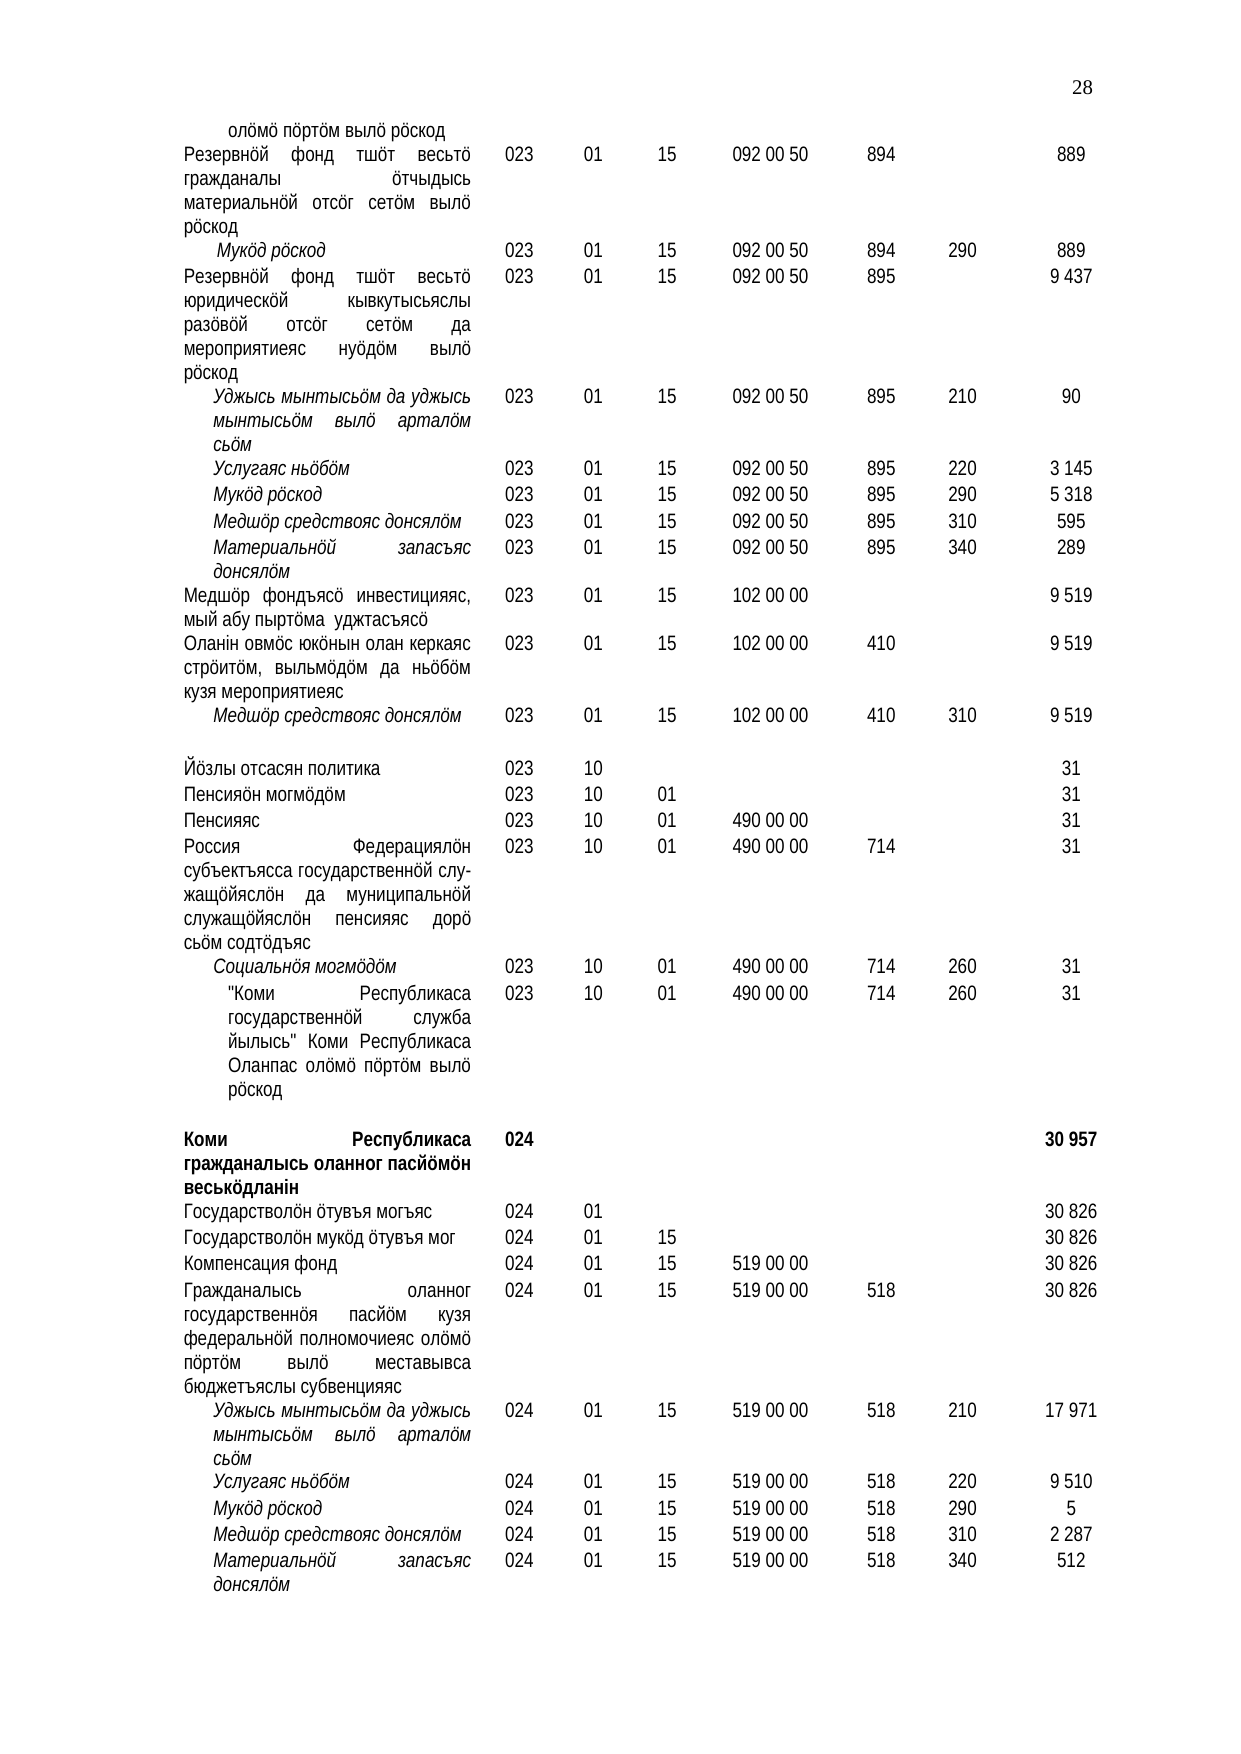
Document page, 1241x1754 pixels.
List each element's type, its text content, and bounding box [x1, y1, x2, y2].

table_cell 024 [482, 1496, 556, 1522]
table_cell Медшöр фондъясö инвестицияяс, мый абу пыртöма уджтасъясö [172, 583, 482, 631]
table_cell 31 [999, 835, 1143, 954]
table_cell 15 [630, 535, 704, 583]
table_cell 15 [630, 1278, 704, 1397]
table_cell 15 [630, 1469, 704, 1496]
table_cell 023 [482, 384, 556, 456]
table_cell 023 [482, 264, 556, 384]
table_cell 518 [837, 1469, 925, 1496]
table_cell 410 [837, 631, 925, 703]
table_cell [999, 118, 1143, 142]
table_cell 023 [482, 755, 556, 782]
table_cell 3 145 [999, 456, 1143, 482]
table_cell Гражданалысь оланног государственнöя пасйöм кузя федеральнöй полномочиеяс олöмö пöртöм вылö меставывса бюджетъяслы субвенцияяс [172, 1278, 482, 1397]
table_cell 023 [482, 954, 556, 981]
table_cell [1143, 808, 1217, 834]
table_cell [837, 118, 925, 142]
table_cell 31 [999, 808, 1143, 834]
table_cell 01 [556, 1522, 630, 1548]
table_cell 220 [925, 456, 999, 482]
table_cell 023 [482, 631, 556, 703]
table_cell [630, 755, 704, 782]
table_cell Уджысь мынтысьöм да уджысь мынтысьöм вылö арталöм сьöм [172, 384, 482, 456]
table_cell [925, 1278, 999, 1397]
table_cell 519 00 00 [704, 1496, 837, 1522]
table_cell 512 [999, 1549, 1143, 1596]
table_cell 092 00 50 [704, 509, 837, 535]
table_cell 024 [482, 1522, 556, 1548]
table_cell [1143, 1225, 1217, 1251]
table_cell 15 [630, 384, 704, 456]
table_cell [925, 631, 999, 703]
table_cell [1143, 1100, 1217, 1127]
table_cell 30 957 [999, 1127, 1143, 1199]
table_cell 895 [837, 456, 925, 482]
table_cell [925, 729, 999, 755]
table_cell 714 [837, 954, 925, 981]
table_cell 01 [556, 631, 630, 703]
table_cell 895 [837, 482, 925, 509]
table_cell 260 [925, 981, 999, 1100]
table_cell Россия Федерациялöн субъектъясса государственнöй слу­жащöйяслöн да муниципальнöй служащöйяслöн пен­сияяс дорö сьöм сод­тöдъяс [172, 835, 482, 954]
table_cell 15 [630, 631, 704, 703]
table_cell 31 [999, 981, 1143, 1100]
table_cell [704, 1127, 837, 1199]
table_cell [1143, 118, 1217, 142]
table_cell [1143, 535, 1217, 583]
table_cell [925, 808, 999, 834]
table_cell 01 [556, 535, 630, 583]
table_cell 15 [630, 1549, 704, 1596]
table_cell 092 00 50 [704, 264, 837, 384]
table_cell [1143, 954, 1217, 981]
table_cell [837, 755, 925, 782]
table_cell 024 [482, 1278, 556, 1397]
table_cell 01 [556, 1398, 630, 1469]
table_cell [925, 835, 999, 954]
table_cell 15 [630, 703, 704, 729]
table_cell 01 [556, 583, 630, 631]
table_cell 9 519 [999, 703, 1143, 729]
table_cell 023 [482, 703, 556, 729]
table_cell 01 [556, 1469, 630, 1496]
table_cell 894 [837, 142, 925, 238]
table_cell [704, 782, 837, 808]
table_cell [837, 808, 925, 834]
table_cell 01 [630, 782, 704, 808]
table_cell [1143, 1522, 1217, 1548]
table_cell 518 [837, 1278, 925, 1397]
table_cell 01 [630, 954, 704, 981]
table_cell Услугаяс ньöбöм [172, 1469, 482, 1496]
table_cell 5 318 [999, 482, 1143, 509]
table_cell 15 [630, 142, 704, 238]
table_cell 260 [925, 954, 999, 981]
table_cell [925, 1127, 999, 1199]
table_cell [704, 729, 837, 755]
table_cell [556, 118, 630, 142]
table_cell 9 510 [999, 1469, 1143, 1496]
table_cell Услугаяс ньöбöм [172, 456, 482, 482]
table_cell [704, 1100, 837, 1127]
table_cell 01 [556, 1549, 630, 1596]
table_cell 024 [482, 1469, 556, 1496]
table_cell 519 00 00 [704, 1398, 837, 1469]
table_cell 023 [482, 835, 556, 954]
table_cell [704, 118, 837, 142]
table_cell 518 [837, 1522, 925, 1548]
table_cell 024 [482, 1127, 556, 1199]
table_cell [837, 1127, 925, 1199]
table_cell 10 [556, 782, 630, 808]
table_cell 092 00 50 [704, 482, 837, 509]
table_cell [1143, 384, 1217, 456]
table_cell [1143, 1549, 1217, 1596]
table_cell Материальнöй запасъяс донсялöм [172, 1549, 482, 1596]
table_cell 290 [925, 482, 999, 509]
table_cell 01 [556, 1199, 630, 1225]
table_cell 10 [556, 808, 630, 834]
table_cell 15 [630, 1251, 704, 1278]
table_cell Мукöд рöскод [172, 482, 482, 509]
table_cell [925, 1251, 999, 1278]
table_cell 518 [837, 1398, 925, 1469]
table_cell 102 00 00 [704, 583, 837, 631]
table_cell [1143, 1278, 1217, 1397]
table_cell 10 [556, 755, 630, 782]
table_cell [482, 729, 556, 755]
table_cell 01 [630, 981, 704, 1100]
table_cell [837, 729, 925, 755]
table_cell [1143, 1127, 1217, 1199]
table_cell 10 [556, 954, 630, 981]
table_cell [837, 1225, 925, 1251]
table_cell [1143, 264, 1217, 384]
table_cell Государстволöн мукöд öтувъя мог [172, 1225, 482, 1251]
table_cell 30 826 [999, 1199, 1143, 1225]
table_cell 519 00 00 [704, 1278, 837, 1397]
table_cell 290 [925, 238, 999, 264]
table_cell [1143, 142, 1217, 238]
table_cell [704, 755, 837, 782]
table_cell [1143, 1251, 1217, 1278]
table_cell [482, 118, 556, 142]
table_cell Мукöд рöскод [172, 1496, 482, 1522]
table_cell 518 [837, 1496, 925, 1522]
table_cell [172, 1100, 482, 1127]
table_cell [1143, 1199, 1217, 1225]
table_cell 01 [556, 142, 630, 238]
table_cell 024 [482, 1251, 556, 1278]
table_cell [1143, 729, 1217, 755]
table_cell [1143, 482, 1217, 509]
table_cell [925, 583, 999, 631]
table_cell 714 [837, 981, 925, 1100]
table_cell 895 [837, 535, 925, 583]
table_cell [999, 729, 1143, 755]
table_cell 31 [999, 954, 1143, 981]
table_cell 01 [556, 1225, 630, 1251]
table_cell 31 [999, 755, 1143, 782]
table_cell Оланiн овмöс юкöнын олан керкаяс стрöитöм, выльмöдöм да ньöбöм кузя мероприятиеяс [172, 631, 482, 703]
table_cell [1143, 1496, 1217, 1522]
table_cell 023 [482, 482, 556, 509]
table_cell [925, 1225, 999, 1251]
table_cell 518 [837, 1549, 925, 1596]
table_cell 01 [556, 456, 630, 482]
table_cell 023 [482, 808, 556, 834]
table_cell 220 [925, 1469, 999, 1496]
table_cell 490 00 00 [704, 954, 837, 981]
table_cell 5 [999, 1496, 1143, 1522]
table_cell 01 [630, 835, 704, 954]
table_cell Материальнöй запасъяс донсялöм [172, 535, 482, 583]
table_cell 30 826 [999, 1251, 1143, 1278]
table_cell 889 [999, 238, 1143, 264]
table_cell 15 [630, 509, 704, 535]
table_cell 023 [482, 782, 556, 808]
table_cell 023 [482, 238, 556, 264]
table_cell [1143, 703, 1217, 729]
table_cell [630, 1127, 704, 1199]
table_cell 023 [482, 535, 556, 583]
table_cell 15 [630, 1522, 704, 1548]
table_cell [172, 729, 482, 755]
table_cell Уджысь мынтысьöм да уджысь мынтысьöм вылö арталöм сьöм [172, 1398, 482, 1469]
table_cell 895 [837, 264, 925, 384]
table_cell 01 [556, 238, 630, 264]
table_cell 31 [999, 782, 1143, 808]
table_cell [1143, 755, 1217, 782]
table_cell 210 [925, 1398, 999, 1469]
table_cell Коми Республикаса гражданалысь оланног пасйöмöн веськöдланiн [172, 1127, 482, 1199]
table_cell Резервнöй фонд тшöт весьтö юридическöй кывкутысьяслы разöвöй отсöг сетöм да мероприятиеяс нуöдöм вылö рöскод [172, 264, 482, 384]
table_cell [630, 729, 704, 755]
table_cell [1143, 583, 1217, 631]
table_cell [1143, 981, 1217, 1100]
table_cell [704, 1225, 837, 1251]
table_cell [1143, 782, 1217, 808]
table_cell [837, 1100, 925, 1127]
table_cell 023 [482, 142, 556, 238]
table_cell 024 [482, 1549, 556, 1596]
table_cell [1143, 631, 1217, 703]
table_cell [925, 264, 999, 384]
table_cell 490 00 00 [704, 981, 837, 1100]
table_cell "Коми Республикаса государственнöй служба йылысь" Коми Республикаса Оланпас олöмö пöртöм вылö рöскод [172, 981, 482, 1100]
table_cell 2 287 [999, 1522, 1143, 1548]
table_cell [1143, 1398, 1217, 1469]
table_cell [925, 782, 999, 808]
table_cell Резервнöй фонд тшöт весьтö гражданалы öтчыдысь материальнöй отсöг сетöм вылö рöскод [172, 142, 482, 238]
table_cell 30 826 [999, 1225, 1143, 1251]
table_cell 30 826 [999, 1278, 1143, 1397]
table_cell [556, 1127, 630, 1199]
table_cell 102 00 00 [704, 703, 837, 729]
table_cell 15 [630, 1398, 704, 1469]
table_cell 10 [556, 835, 630, 954]
table_cell Пенсияяс [172, 808, 482, 834]
table_cell 9 519 [999, 583, 1143, 631]
table_cell 310 [925, 703, 999, 729]
table_cell Пенсияöн могмöдöм [172, 782, 482, 808]
table_cell [1143, 835, 1217, 954]
table_cell 15 [630, 1225, 704, 1251]
table_cell 01 [556, 703, 630, 729]
table_cell 023 [482, 509, 556, 535]
table_cell 092 00 50 [704, 238, 837, 264]
table_cell Медшöр средствояс донсялöм [172, 1522, 482, 1548]
table_cell 01 [556, 384, 630, 456]
table_cell 092 00 50 [704, 384, 837, 456]
table_cell [1143, 509, 1217, 535]
table_cell [1143, 456, 1217, 482]
table_cell 15 [630, 456, 704, 482]
table_cell 410 [837, 703, 925, 729]
table_cell 102 00 00 [704, 631, 837, 703]
table_cell 17 971 [999, 1398, 1143, 1469]
table_cell [556, 1100, 630, 1127]
table_cell Государстволöн öтувъя могъяс [172, 1199, 482, 1225]
table_cell Мукöд рöскод [172, 238, 482, 264]
table_cell [837, 1251, 925, 1278]
table_cell 889 [999, 142, 1143, 238]
table_cell 895 [837, 509, 925, 535]
table_cell [837, 782, 925, 808]
table_cell 340 [925, 1549, 999, 1596]
table_cell 10 [556, 981, 630, 1100]
table_cell Социальнöя могмöдöм [172, 954, 482, 981]
table_cell Медшöр средствояс донсялöм [172, 703, 482, 729]
table_cell 15 [630, 238, 704, 264]
table_cell 9 519 [999, 631, 1143, 703]
table_cell 519 00 00 [704, 1251, 837, 1278]
table_cell 01 [556, 264, 630, 384]
table_cell [556, 729, 630, 755]
table_cell [630, 1100, 704, 1127]
table_cell Медшöр средствояс донсялöм [172, 509, 482, 535]
table_cell [999, 1100, 1143, 1127]
table_cell 092 00 50 [704, 456, 837, 482]
table_cell 01 [556, 509, 630, 535]
table_cell 894 [837, 238, 925, 264]
table_cell 024 [482, 1225, 556, 1251]
table_cell [837, 583, 925, 631]
table_cell 490 00 00 [704, 835, 837, 954]
table_cell [925, 1199, 999, 1225]
table_cell 895 [837, 384, 925, 456]
table_cell [482, 1100, 556, 1127]
table_cell [837, 1199, 925, 1225]
table_cell Компенсация фонд [172, 1251, 482, 1278]
table_cell 490 00 00 [704, 808, 837, 834]
table_cell 519 00 00 [704, 1469, 837, 1496]
table_cell 15 [630, 264, 704, 384]
table_cell 024 [482, 1398, 556, 1469]
table_cell 01 [556, 1251, 630, 1278]
table_cell 519 00 00 [704, 1549, 837, 1596]
table_cell Йöзлы отсасян политика [172, 755, 482, 782]
table_cell 340 [925, 535, 999, 583]
table_cell 092 00 50 [704, 142, 837, 238]
table_cell 210 [925, 384, 999, 456]
table_cell [925, 118, 999, 142]
table_cell 290 [925, 1496, 999, 1522]
table_cell [925, 1100, 999, 1127]
table_cell 595 [999, 509, 1143, 535]
table_cell 15 [630, 482, 704, 509]
table_cell 15 [630, 583, 704, 631]
table_cell 01 [556, 482, 630, 509]
table_cell [1143, 238, 1217, 264]
table_cell 9 437 [999, 264, 1143, 384]
table_cell 01 [556, 1496, 630, 1522]
table_cell олöмö пöртöм вылö рöскод [172, 118, 482, 142]
table_cell 714 [837, 835, 925, 954]
table_cell [1143, 1469, 1217, 1496]
table_cell 092 00 50 [704, 535, 837, 583]
table_cell 310 [925, 509, 999, 535]
table_cell 15 [630, 1496, 704, 1522]
table_cell 023 [482, 583, 556, 631]
table_cell 01 [556, 1278, 630, 1397]
table_cell [630, 1199, 704, 1225]
table_cell [925, 755, 999, 782]
table_cell 90 [999, 384, 1143, 456]
table_cell 310 [925, 1522, 999, 1548]
table_cell [630, 118, 704, 142]
table_cell [704, 1199, 837, 1225]
table_cell 024 [482, 1199, 556, 1225]
table_cell [925, 142, 999, 238]
table_cell 023 [482, 456, 556, 482]
table_cell 289 [999, 535, 1143, 583]
table_cell 023 [482, 981, 556, 1100]
table_cell 519 00 00 [704, 1522, 837, 1548]
table_cell 01 [630, 808, 704, 834]
